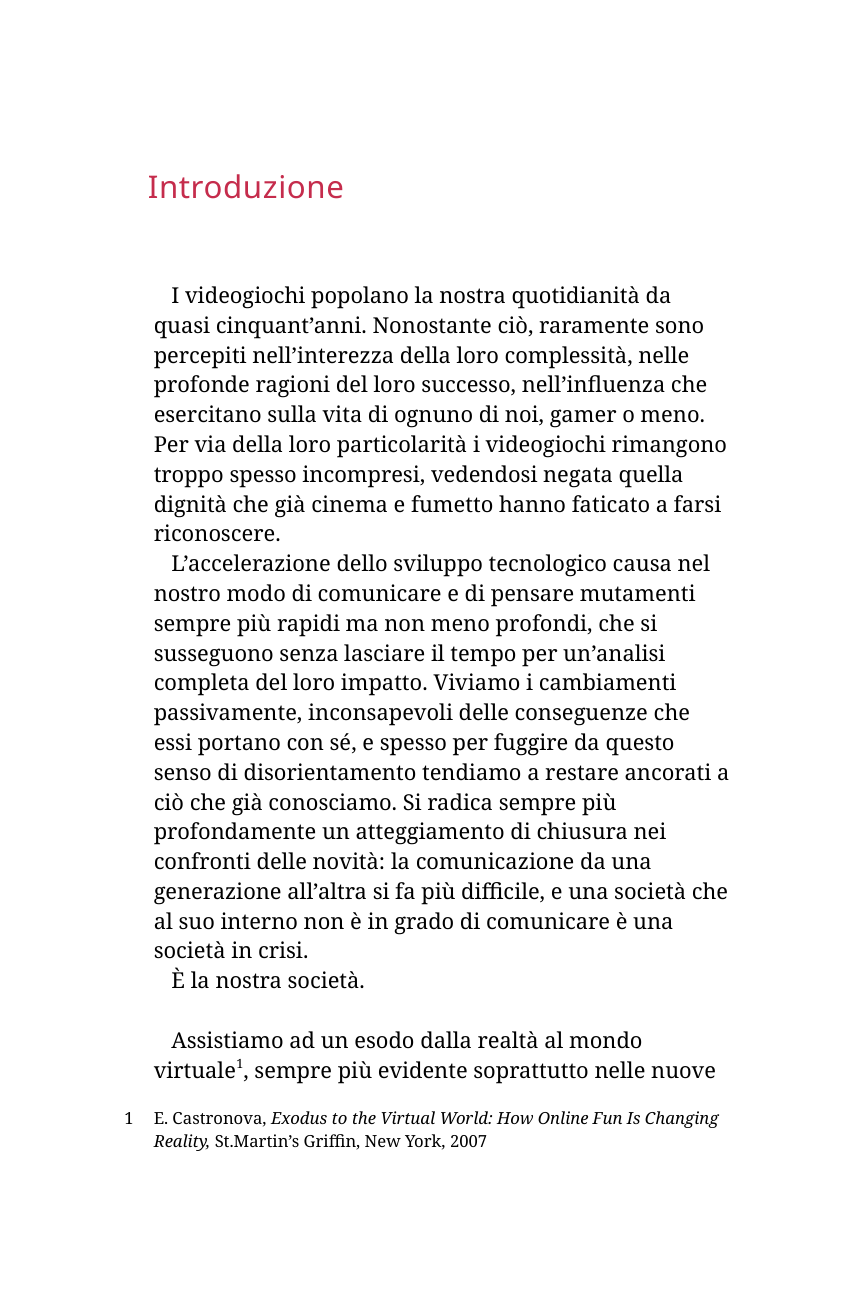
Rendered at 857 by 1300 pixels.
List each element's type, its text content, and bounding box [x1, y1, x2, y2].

text L’accelerazione dello sviluppo tecnologico causa nel nostro modo di comunicare e di pensare mutamenti sempre più rapidi ma non meno profondi, che si susseguono senza lasciare il tempo per un’analisi completa del loro impatto. Viviamo i cambiamenti passivamente, inconsapevoli delle conseguenze che essi portano con sé, e spesso per fuggire da questo senso di disorientamento tendiamo a restare ancorati a ciò che già conosciamo. Si radica sempre più profondamente un atteggiamento di chiusura nei confronti delle novità: la comunicazione da una generazione all’altra si fa più difficile, e una società che al suo interno non è in grado di comunicare è una società in crisi. [153, 548, 732, 965]
text Assistiamo ad un esodo dalla realtà al mondo virtuale, sempre più evidente soprattutto nelle nuove [153, 1025, 732, 1084]
subtitle Introduzione [148, 165, 732, 208]
text È la nostra società. [153, 965, 732, 995]
text I videogiochi popolano la nostra quotidianità da quasi cinquant’anni. Nonostante ciò, raramente sono percepiti nell’interezza della loro complessità, nelle profonde ragioni del loro successo, nell’influenza che esercitano sulla vita di ognuno di noi, gamer o meno. Per via della loro particolarità i videogiochi rimangono troppo spesso incompresi, vedendosi negata quella dignità che già cinema e fumetto hanno faticato a farsi riconoscere. [153, 280, 732, 548]
text E. Castronova, Exodus to the Virtual World: How Online Fun Is Changing Reality, St.Martin’s Griffin, New York, 2007 [124, 1107, 732, 1152]
